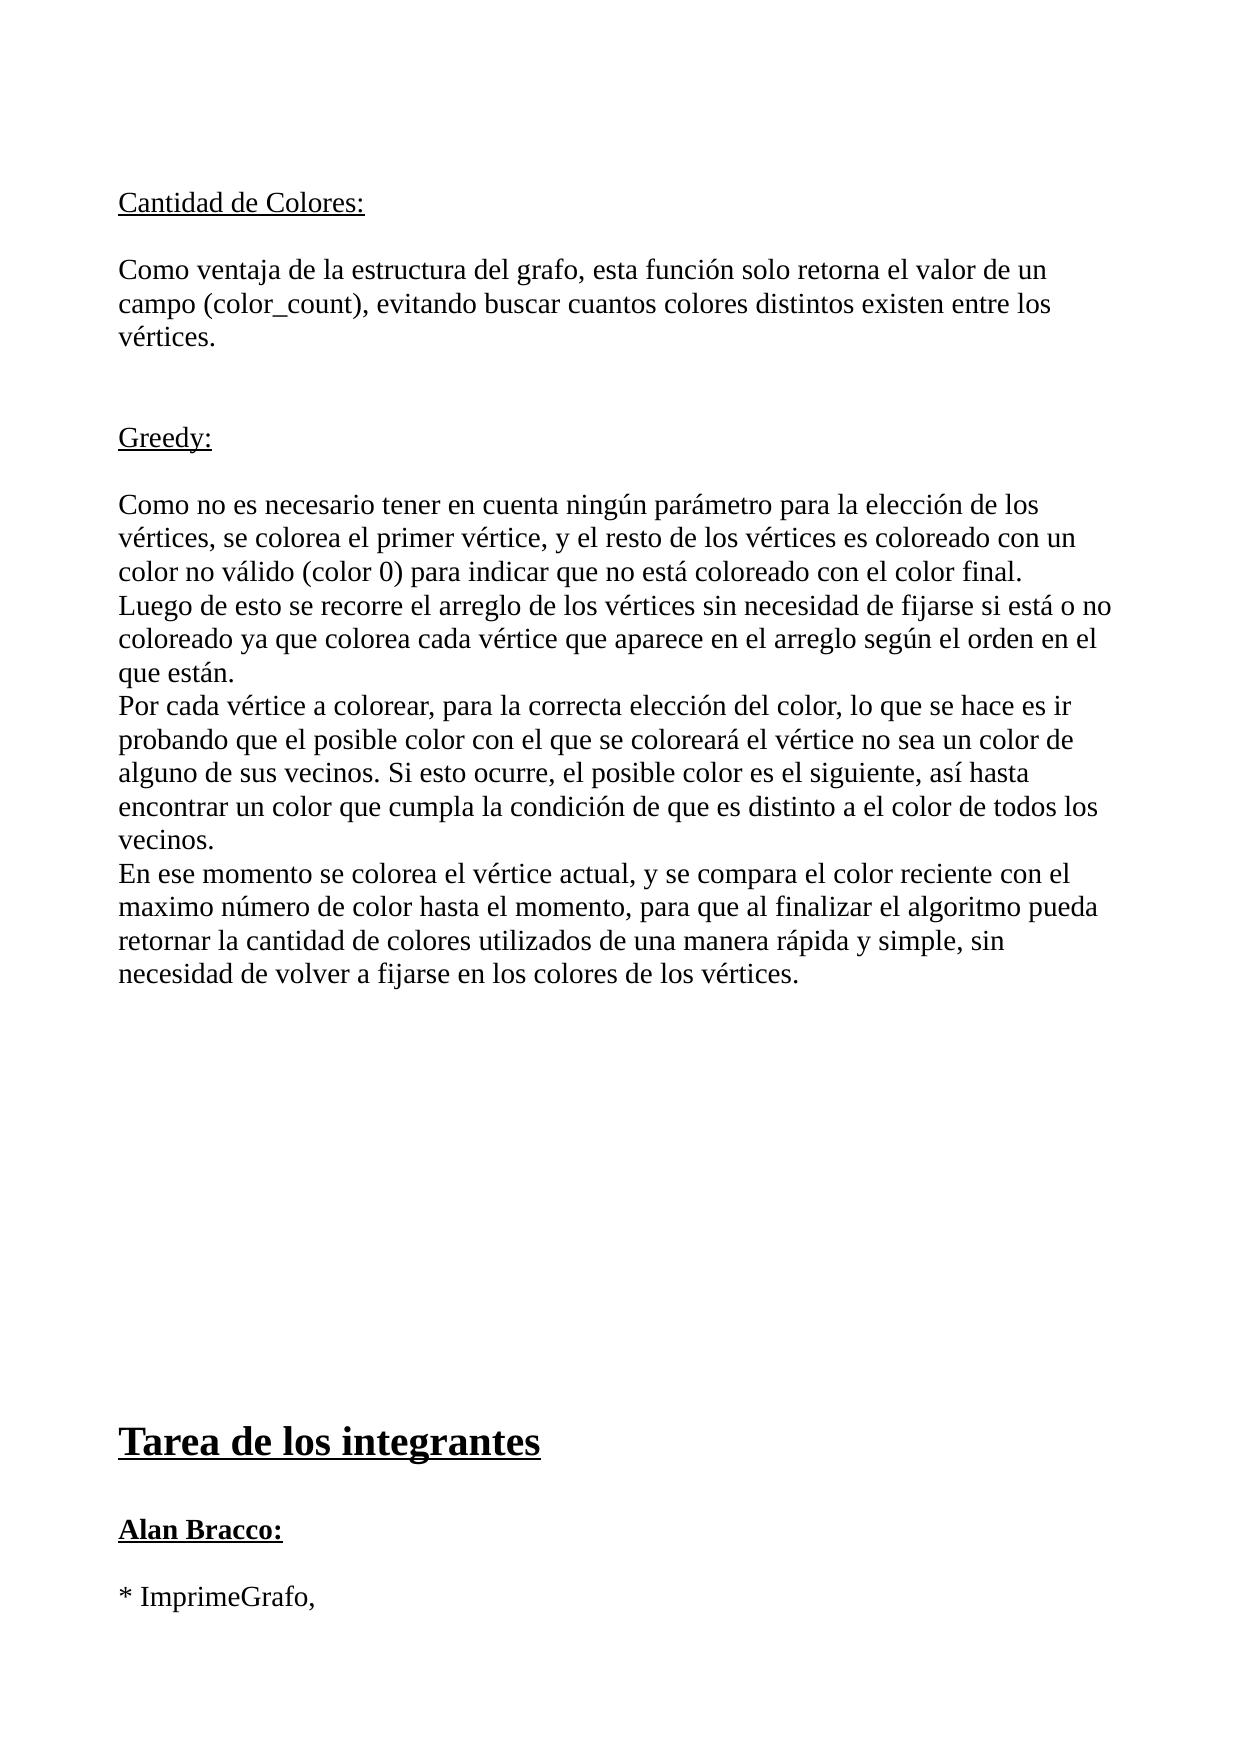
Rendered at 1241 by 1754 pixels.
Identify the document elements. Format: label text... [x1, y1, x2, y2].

text Tarea de los integrantes [118, 1417, 1122, 1464]
text En ese momento se colorea el vértice actual, y se compara el color reciente con el maximo número de color hasta el momento, para que al finalizar el algoritmo pueda retornar la cantidad de colores utilizados de una manera rápida y simple, sin necesidad de volver a fijarse en los colores de los vértices. [118, 856, 1122, 990]
text Como no es necesario tener en cuenta ningún parámetro para la elección de los vértices, se colorea el primer vértice, y el resto de los vértices es coloreado con un color no válido (color 0) para indicar que no está coloreado con el color final. [118, 487, 1122, 588]
text Como ventaja de la estructura del grafo, esta función solo retorna el valor de un campo (color_count), evitando buscar cuantos colores distintos existen entre los vértices. [118, 252, 1122, 353]
text * ImprimeGrafo, [118, 1579, 1122, 1613]
text Greedy: [118, 420, 1122, 453]
text Alan Bracco: [118, 1512, 1122, 1546]
text Luego de esto se recorre el arreglo de los vértices sin necesidad de fijarse si está o no coloreado ya que colorea cada vértice que aparece en el arreglo según el orden en el que están. [118, 588, 1122, 688]
text Por cada vértice a colorear, para la correcta elección del color, lo que se hace es ir probando que el posible color con el que se coloreará el vértice no sea un color de alguno de sus vecinos. Si esto ocurre, el posible color es el siguiente, así hasta encontrar un color que cumpla la condición de que es distinto a el color de todos los vecinos. [118, 688, 1122, 856]
text Cantidad de Colores: [118, 185, 1122, 219]
